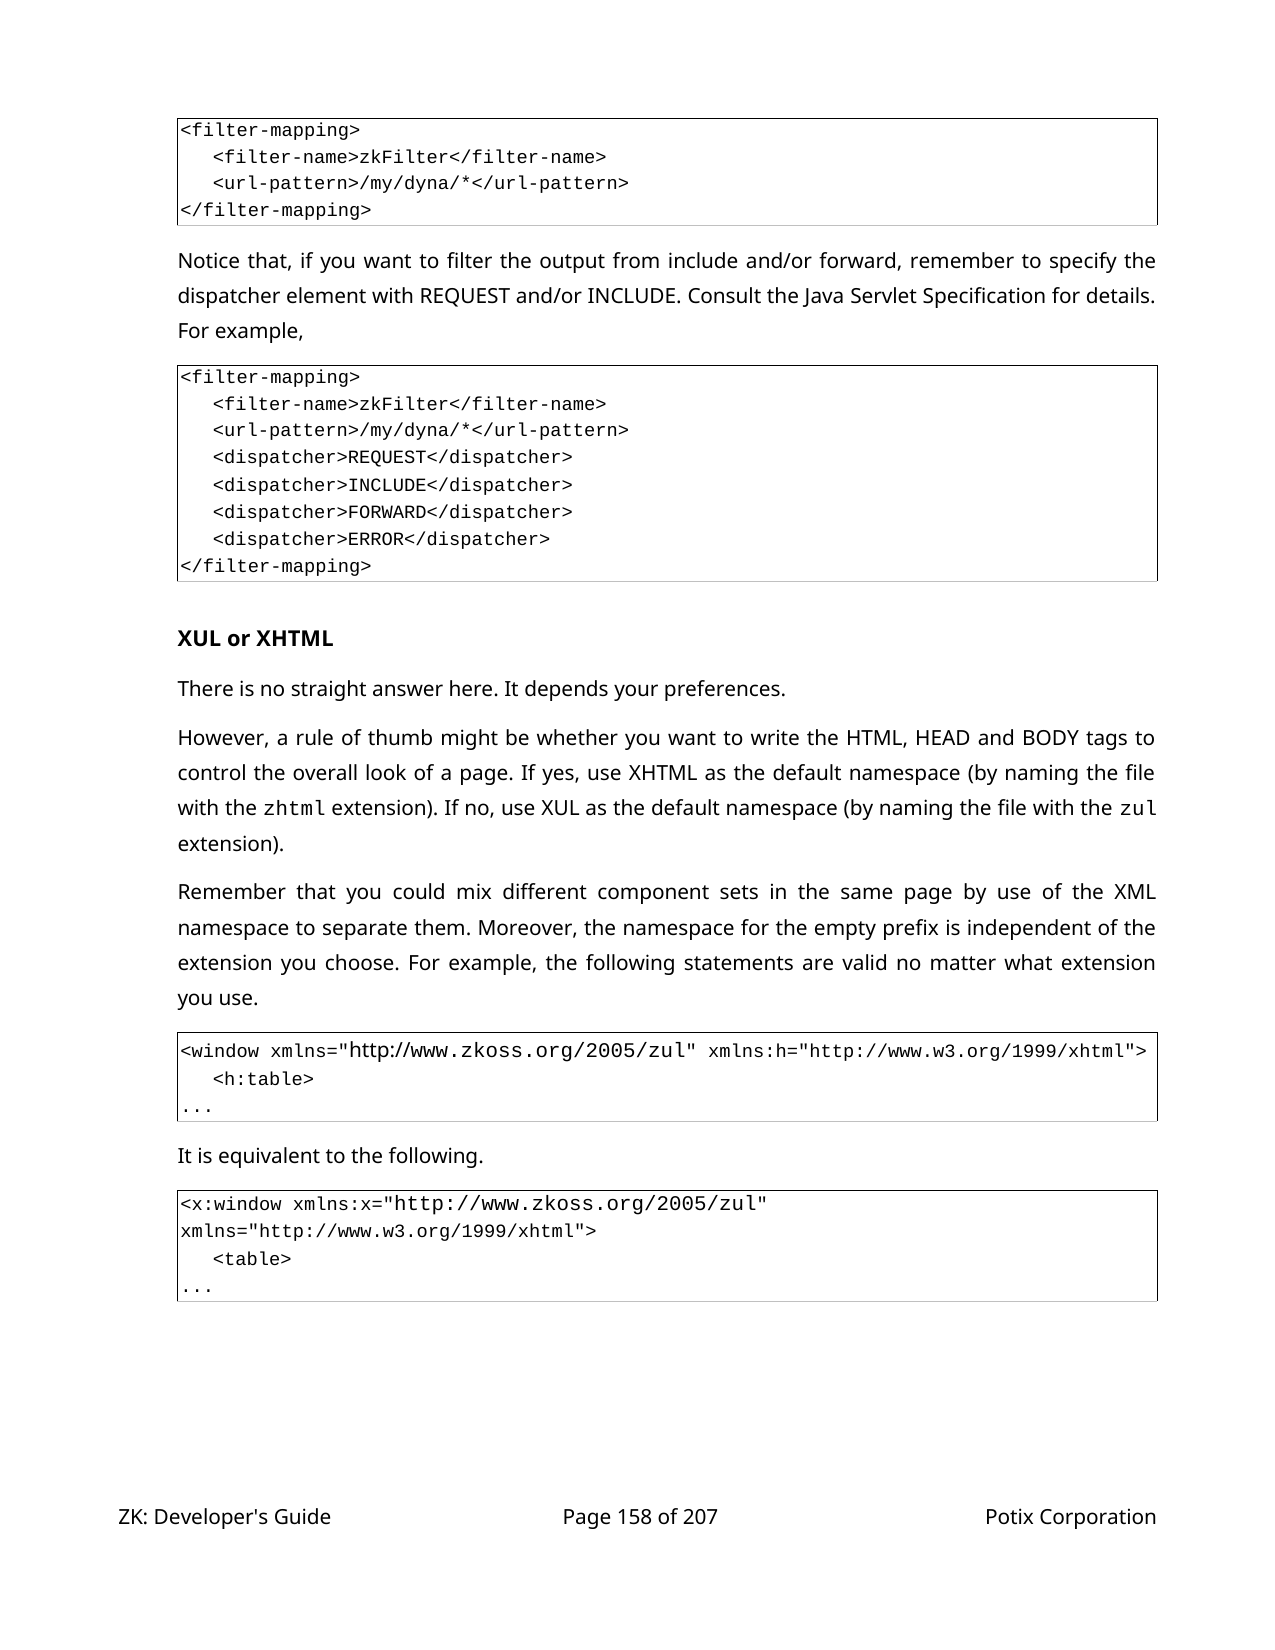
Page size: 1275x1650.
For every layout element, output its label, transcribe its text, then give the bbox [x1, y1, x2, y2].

text <dispatcher>REQUEST</dispatcher> [178, 445, 1157, 469]
text ... [178, 1274, 1157, 1301]
text <filter-mapping> <filter-name>zkFilter</filter-name> <url-pattern>/my/dyna/*</url-pattern> </filter-mapping> [178, 119, 1157, 225]
text <dispatcher>FORWARD</dispatcher> [178, 500, 1157, 524]
text Remember that you could mix different component sets in the same page by use of the XML namespace to separate them. Moreover, the namespace for the empty prefix is independent of the extension you choose. For example, the following statements are valid no matter what extension you use. [177, 877, 1157, 1011]
text <h:table> [178, 1066, 1157, 1091]
text <window xmlns="http://www.zkoss.org/2005/zul" xmlns:h="http://www.w3.org/1999/xhtml"> [178, 1033, 1157, 1063]
text There is no straight answer here. It depends your preferences. [177, 674, 1157, 702]
text However, a rule of thumb might be whether you want to write the HTML, HEAD and BODY tags to control the overall look of a page. If yes, use XHTML as the default namespace (by naming the file with the zhtml extension). If no, use XUL as the default namespace (by naming the file with the zul extension). [177, 723, 1157, 857]
text <table> [178, 1246, 1157, 1271]
subtitle XUL or XHTML [177, 623, 1157, 653]
text <x:window xmlns:x="http://www.zkoss.org/2005/zul" xmlns="http://www.w3.org/1999/xhtml"> [178, 1191, 1157, 1243]
text It is equivalent to the following. [177, 1142, 1157, 1170]
text Notice that, if you want to filter the output from include and/or forward, remember to specify the dispatcher element with REQUEST and/or INCLUDE. Consult the Java Servlet Specification for details. For example, [177, 246, 1157, 344]
text <dispatcher>ERROR</dispatcher> </filter-mapping> [178, 527, 1157, 581]
text <dispatcher>INCLUDE</dispatcher> [178, 472, 1157, 497]
text ... [178, 1094, 1157, 1121]
text <filter-mapping> <filter-name>zkFilter</filter-name> <url-pattern>/my/dyna/*</url-pattern> [178, 366, 1157, 442]
